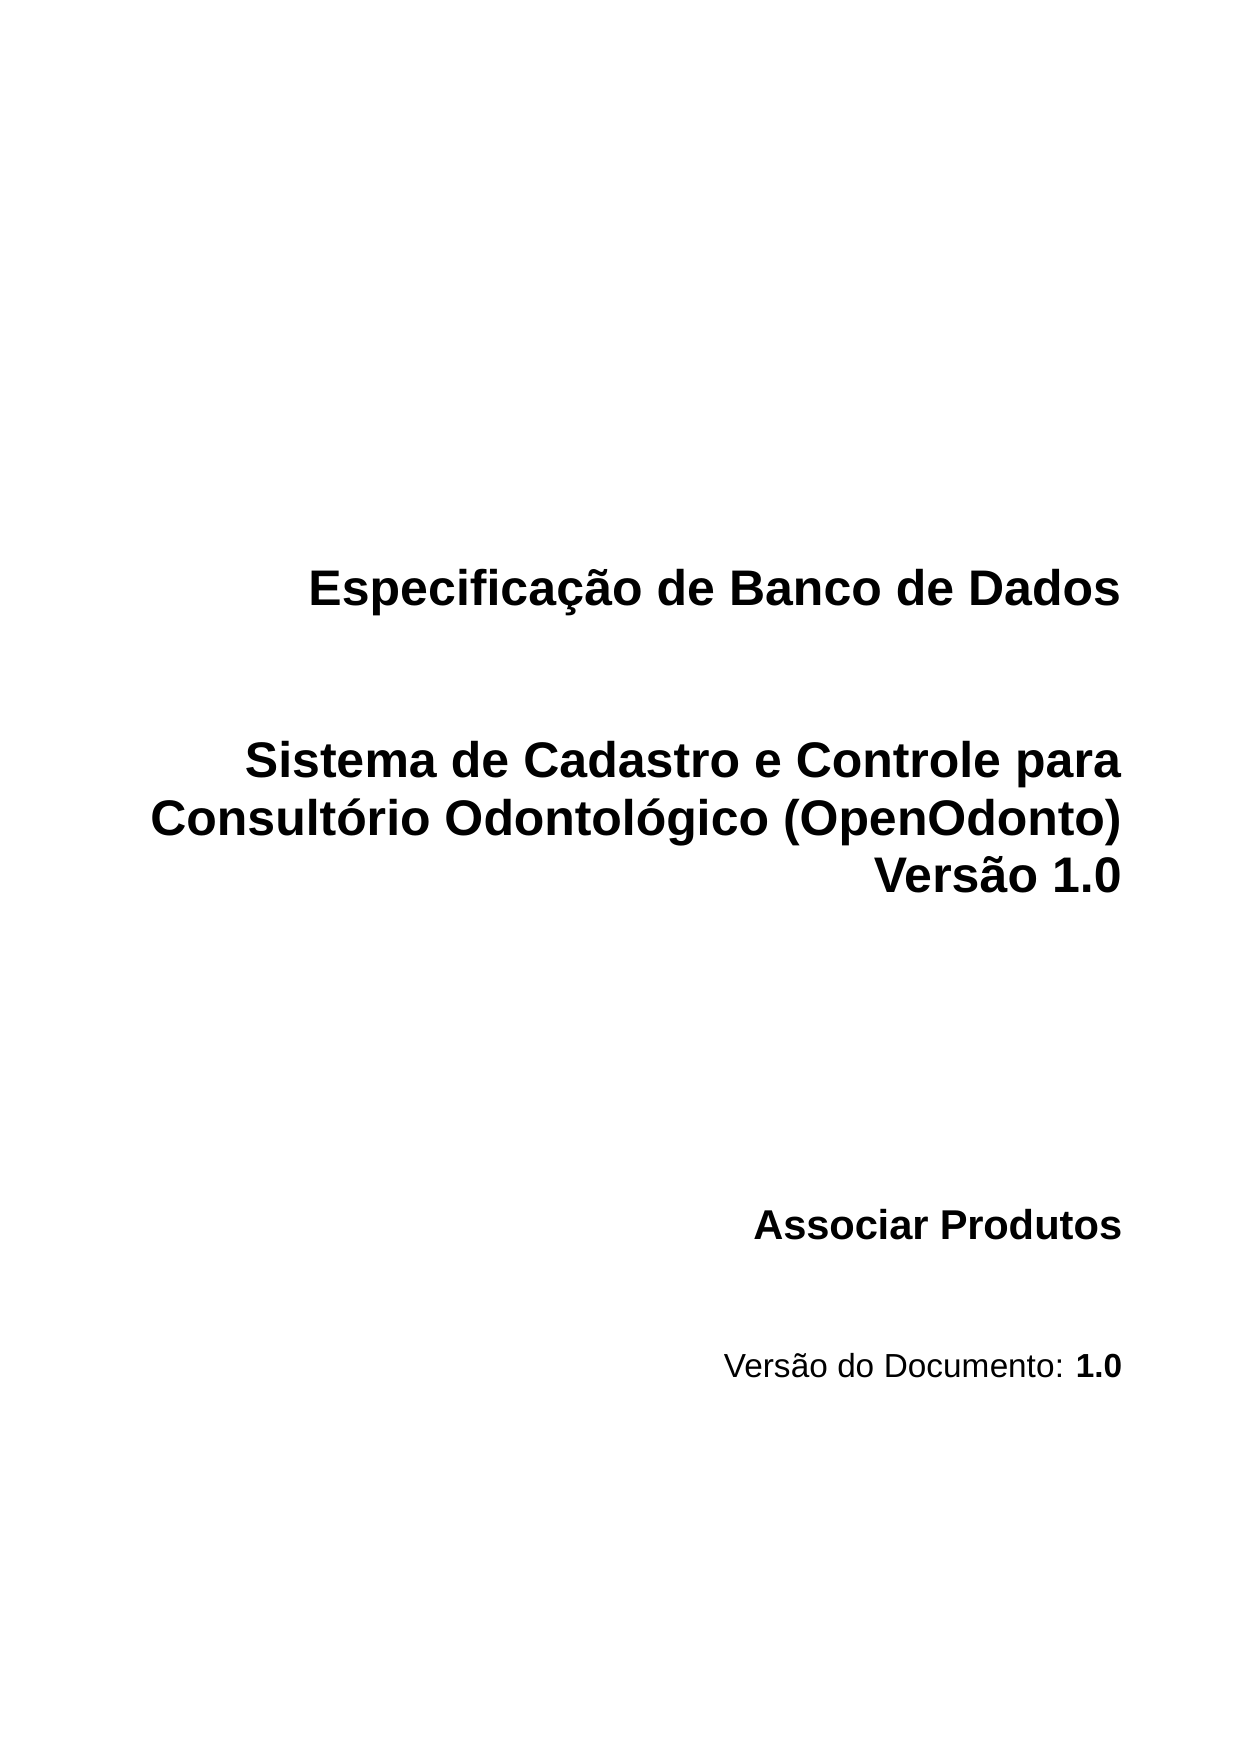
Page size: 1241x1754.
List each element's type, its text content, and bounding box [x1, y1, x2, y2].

text Versão do Documento: 1.0 [118, 1346, 1122, 1384]
text Sistema de Cadastro e Controle para Consultório Odontológico (OpenOdonto) Versão 1.0 [118, 731, 1122, 903]
text Especificação de Banco de Dados [118, 558, 1122, 616]
text Associar Produtos [118, 1200, 1122, 1248]
